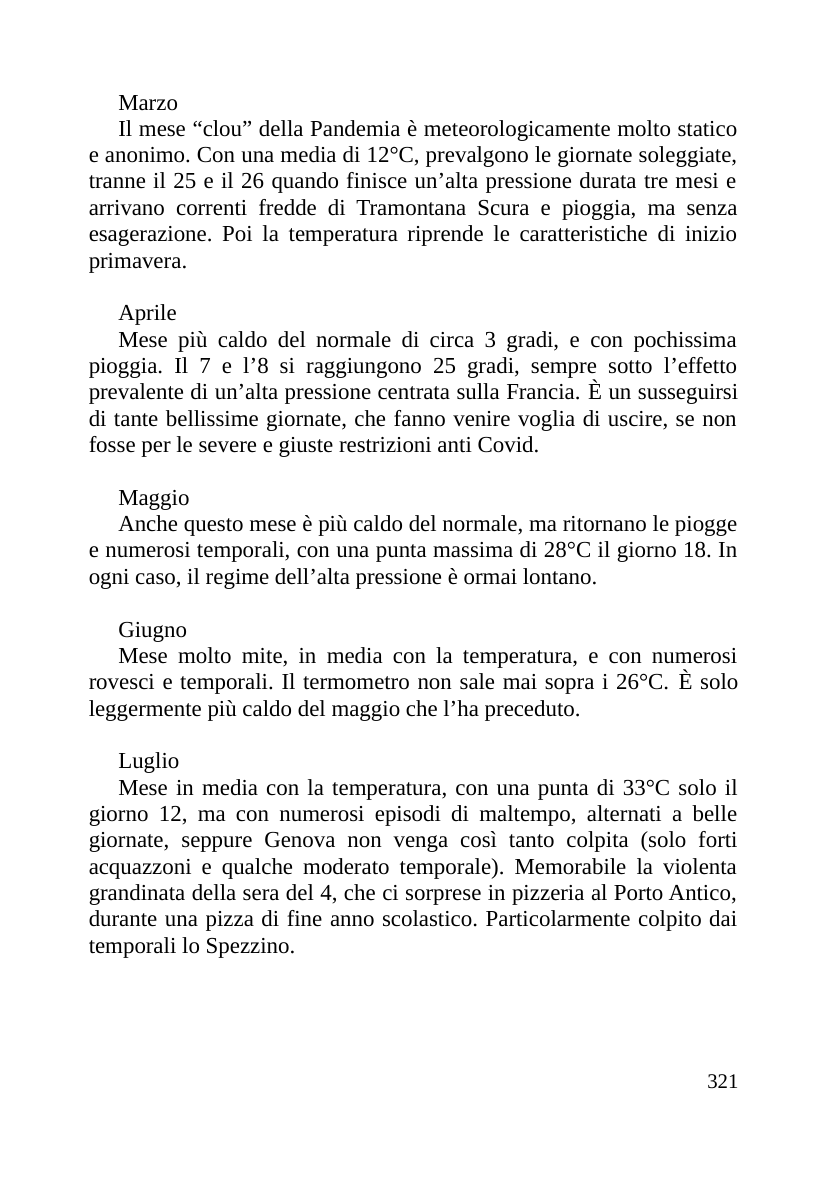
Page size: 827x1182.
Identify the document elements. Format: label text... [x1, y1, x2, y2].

text Anche questo mese è più caldo del normale, ma ritornano le piogge e numerosi temporali, con una punta massima di 28°C il giorno 18. In ogni caso, il regime dell’alta pressione è ormai lontano. [88, 510, 738, 589]
text Giugno [88, 616, 738, 642]
text Mese più caldo del normale di circa 3 gradi, e con pochissima pioggia. Il 7 e l’8 si raggiungono 25 gradi, sempre sotto l’effetto prevalente di un’alta pressione centrata sulla Francia. è un susseguirsi di tante bellissime giornate, che fanno venire voglia di uscire, se non fosse per le severe e giuste restrizioni anti Covid. [88, 326, 738, 457]
text Mese molto mite, in media con la temperatura, e con numerosi rovesci e temporali. Il termometro non sale mai sopra i 26°C. è solo leggermente più caldo del maggio che l’ha preceduto. [88, 642, 738, 721]
text Aprile [88, 299, 738, 326]
text Il mese “clou” della Pandemia è meteorologicamente molto statico e anonimo. Con una media di 12°C, prevalgono le giornate soleggiate, tranne il 25 e il 26 quando finisce un’alta pressione durata tre mesi e arrivano correnti fredde di Tramontana Scura e pioggia, ma senza esagerazione. Poi la temperatura riprende le caratteristiche di inizio primavera. [88, 115, 738, 273]
text Mese in media con la temperatura, con una punta di 33°C solo il giorno 12, ma con numerosi episodi di maltempo, alternati a belle giornate, seppure Genova non venga così tanto colpita (solo forti acquazzoni e qualche moderato temporale). Memorabile la violenta grandinata della sera del 4, che ci sorprese in pizzeria al Porto Antico, durante una pizza di fine anno scolastico. Particolarmente colpito dai temporali lo Spezzino. [88, 774, 738, 958]
text Marzo [88, 88, 738, 115]
text Luglio [88, 747, 738, 774]
text Maggio [88, 484, 738, 510]
